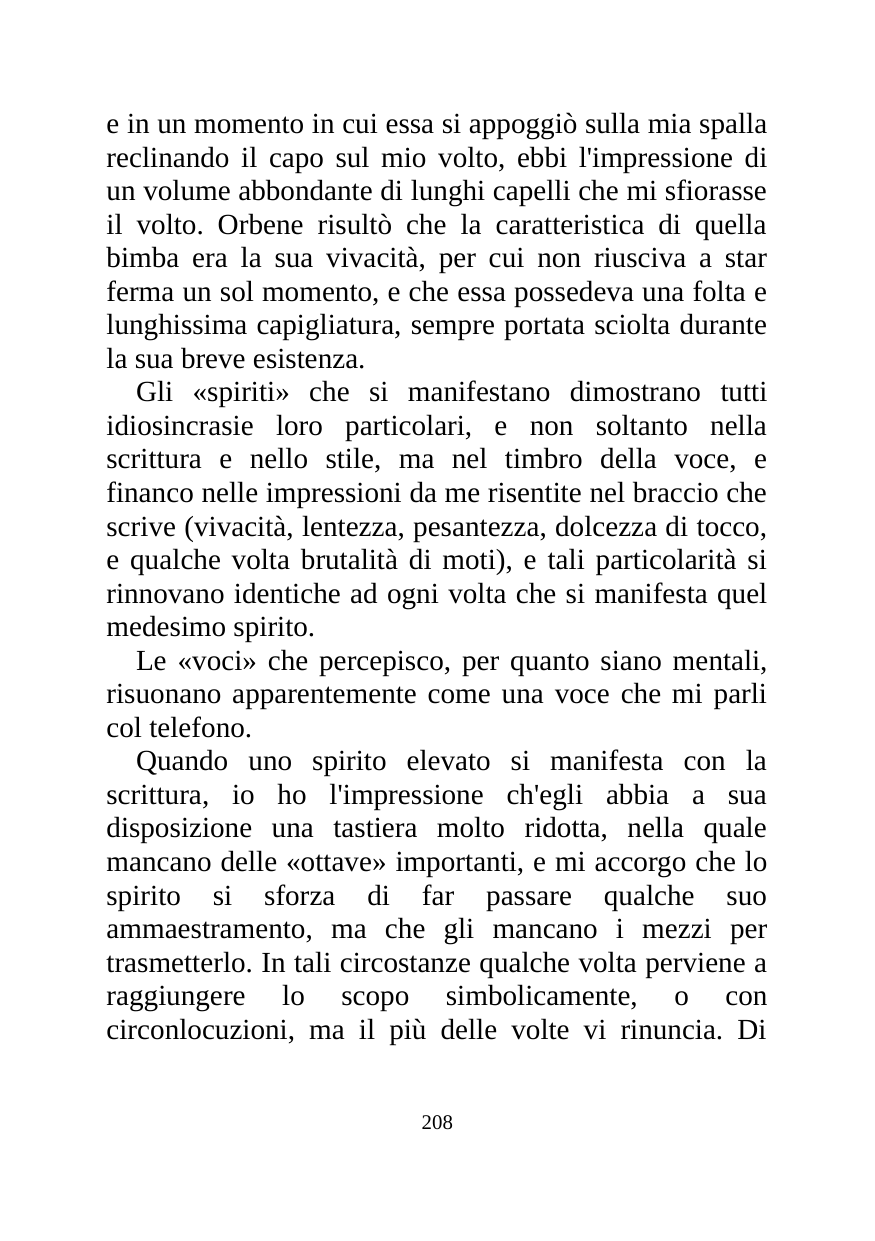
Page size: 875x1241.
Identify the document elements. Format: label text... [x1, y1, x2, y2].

text Le «voci» che percepisco, per quanto siano mentali, risuonano apparentemente come una voce che mi parli col telefono. [106, 643, 768, 743]
text e in un momento in cui essa si appoggiò sulla mia spalla reclinando il capo sul mio volto, ebbi l'impressione di un volume abbondante di lunghi capelli che mi sfiorasse il volto. Orbene risultò che la caratteristica di quella bimba era la sua vivacità, per cui non riusciva a star ferma un sol momento, e che essa possedeva una folta e lunghissima capigliatura, sempre portata sciolta durante la sua breve esistenza. [106, 106, 768, 374]
text Quando uno spirito elevato si manifesta con la scrittura, io ho l'impressione ch'egli abbia a sua disposizione una tastiera molto ridotta, nella quale mancano delle «ottave» importanti, e mi accorgo che lo spirito si sforza di far passare qualche suo ammaestramento, ma che gli mancano i mezzi per trasmetterlo. In tali circostanze qualche volta perviene a raggiungere lo scopo simbolicamente, o con circonlocuzioni, ma il più delle volte vi rinuncia. Di [106, 743, 768, 1045]
text Gli «spiriti» che si manifestano dimostrano tutti idiosincrasie loro particolari, e non soltanto nella scrittura e nello stile, ma nel timbro della voce, e financo nelle impressioni da me risentite nel braccio che scrive (vivacità, lentezza, pesantezza, dolcezza di tocco, e qualche volta brutalità di moti), e tali particolarità si rinnovano identiche ad ogni volta che si manifesta quel medesimo spirito. [106, 374, 768, 643]
